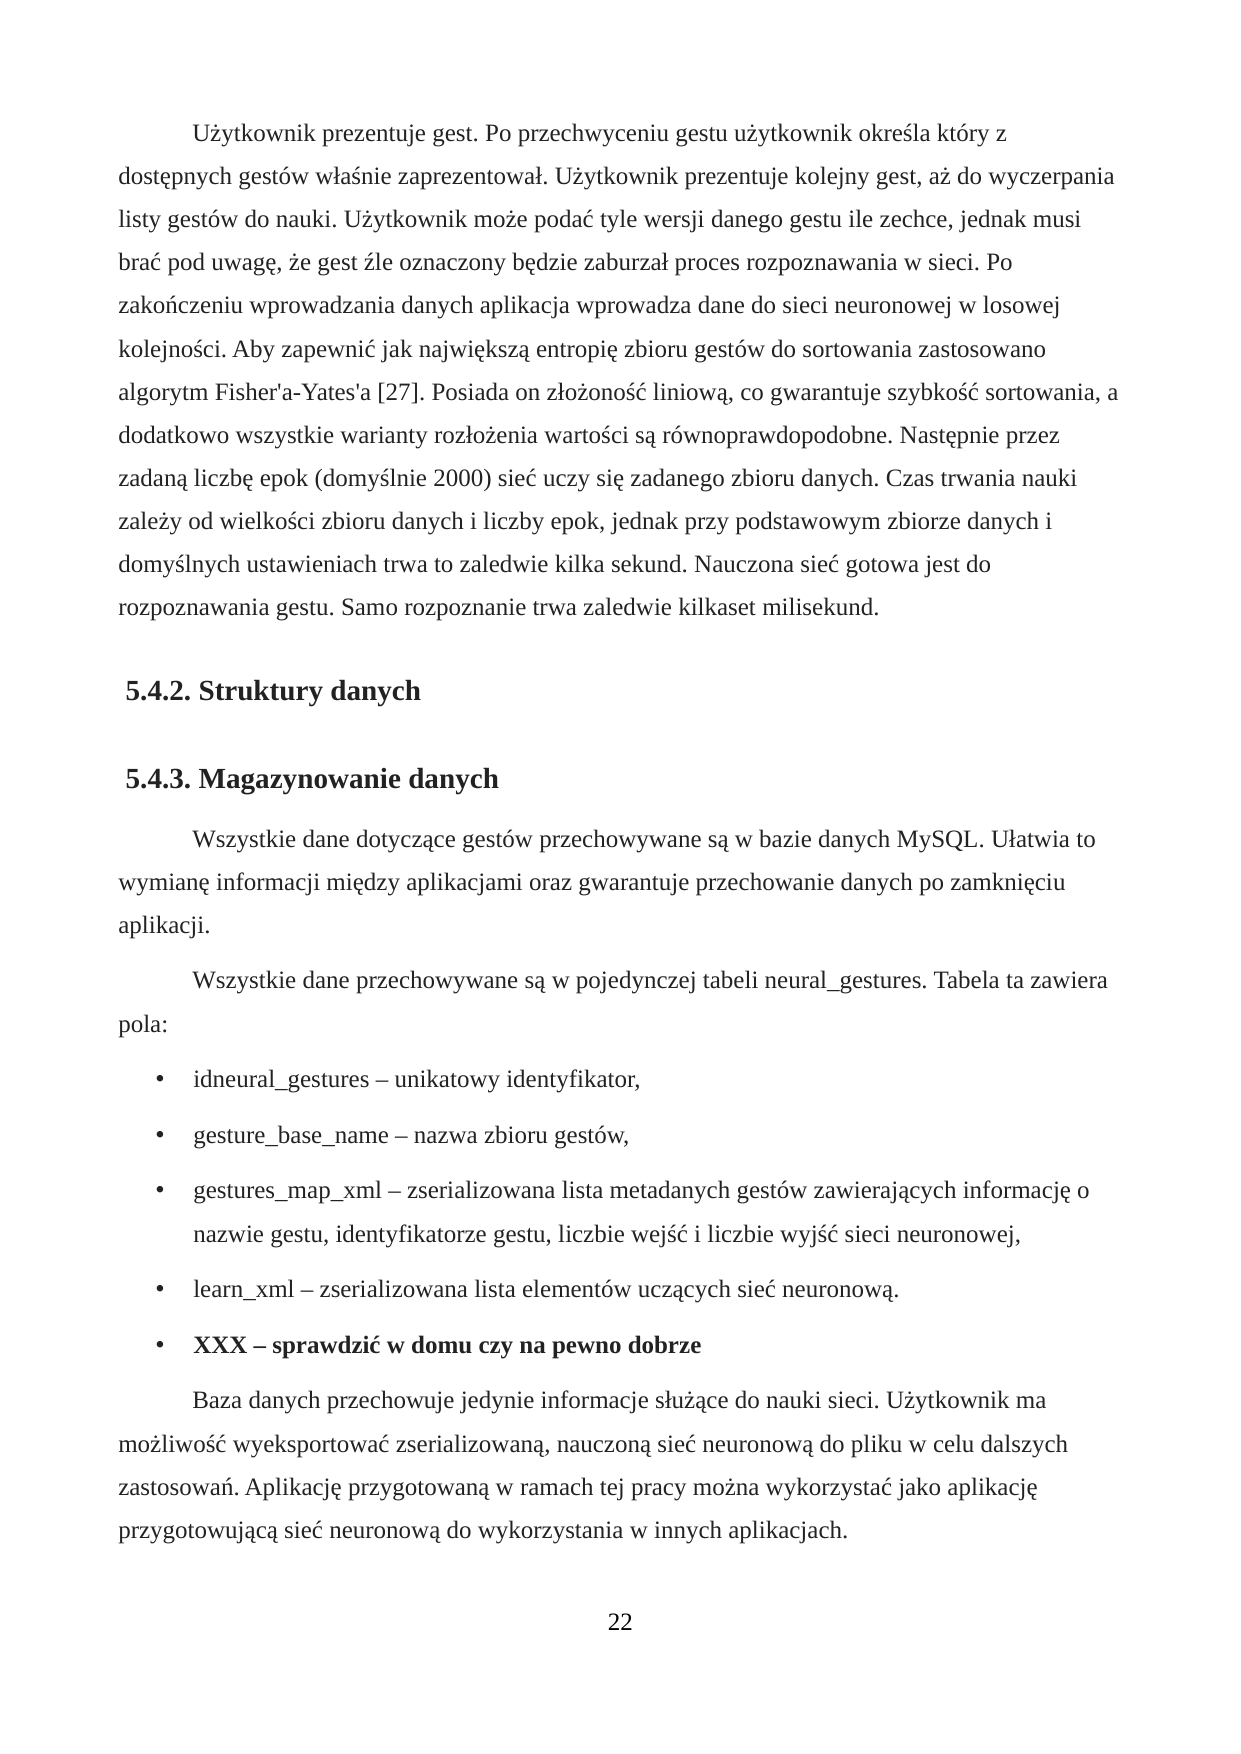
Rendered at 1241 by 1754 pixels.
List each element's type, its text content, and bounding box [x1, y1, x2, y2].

list gestures_map_xml – zserializowana lista metadanych gestów zawierających informację o nazwie gestu, identyfikatorze gestu, liczbie wejść i liczbie wyjść sieci neuronowej, [156, 1176, 1122, 1247]
list learn_xml – zserializowana lista elementów uczących sieć neuronową. [156, 1274, 1122, 1303]
text Użytkownik prezentuje gest. Po przechwyceniu gestu użytkownik określa który z dostępnych gestów właśnie zaprezentował. Użytkownik prezentuje kolejny gest, aż do wyczerpania listy gestów do nauki. Użytkownik może podać tyle wersji danego gestu ile zechce, jednak musi brać pod uwagę, że gest źle oznaczony będzie zaburzał proces rozpoznawania w sieci. Po zakończeniu wprowadzania danych aplikacja wprowadza dane do sieci neuronowej w losowej kolejności. Aby zapewnić jak największą entropię zbioru gestów do sortowania zastosowano algorytm Fisher'a-Yates'a [27]. Posiada on złożoność liniową, co gwarantuje szybkość sortowania, a dodatkowo wszystkie warianty rozłożenia wartości są równoprawdopodobne. Następnie przez zadaną liczbę epok (domyślnie 2000) sieć uczy się zadanego zbioru danych. Czas trwania nauki zależy od wielkości zbioru danych i liczby epok, jednak przy podstawowym zbiorze danych i domyślnych ustawieniach trwa to zaledwie kilka sekund. Nauczona sieć gotowa jest do rozpoznawania gestu. Samo rozpoznanie trwa zaledwie kilkaset milisekund. [118, 118, 1122, 621]
list gesture_base_name – nazwa zbioru gestów, [156, 1120, 1122, 1149]
subtitle Struktury danych [118, 673, 1122, 707]
subtitle Magazynowanie danych [118, 761, 1122, 794]
text Wszystkie dane przechowywane są w pojedynczej tabeli neural_gestures. Tabela ta zawiera pola: [118, 966, 1122, 1037]
text Baza danych przechowuje jedynie informacje służące do nauki sieci. Użytkownik ma możliwość wyeksportować zserializowaną, nauczoną sieć neuronową do pliku w celu dalszych zastosowań. Aplikację przygotowaną w ramach tej pracy można wykorzystać jako aplikację przygotowującą sieć neuronową do wykorzystania w innych aplikacjach. [118, 1386, 1122, 1544]
text Wszystkie dane dotyczące gestów przechowywane są w bazie danych MySQL. Ułatwia to wymianę informacji między aplikacjami oraz gwarantuje przechowanie danych po zamknięciu aplikacji. [118, 824, 1122, 939]
list idneural_gestures – unikatowy identyfikator, [156, 1064, 1122, 1093]
list XXX – sprawdzić w domu czy na pewno dobrze [156, 1330, 1122, 1359]
